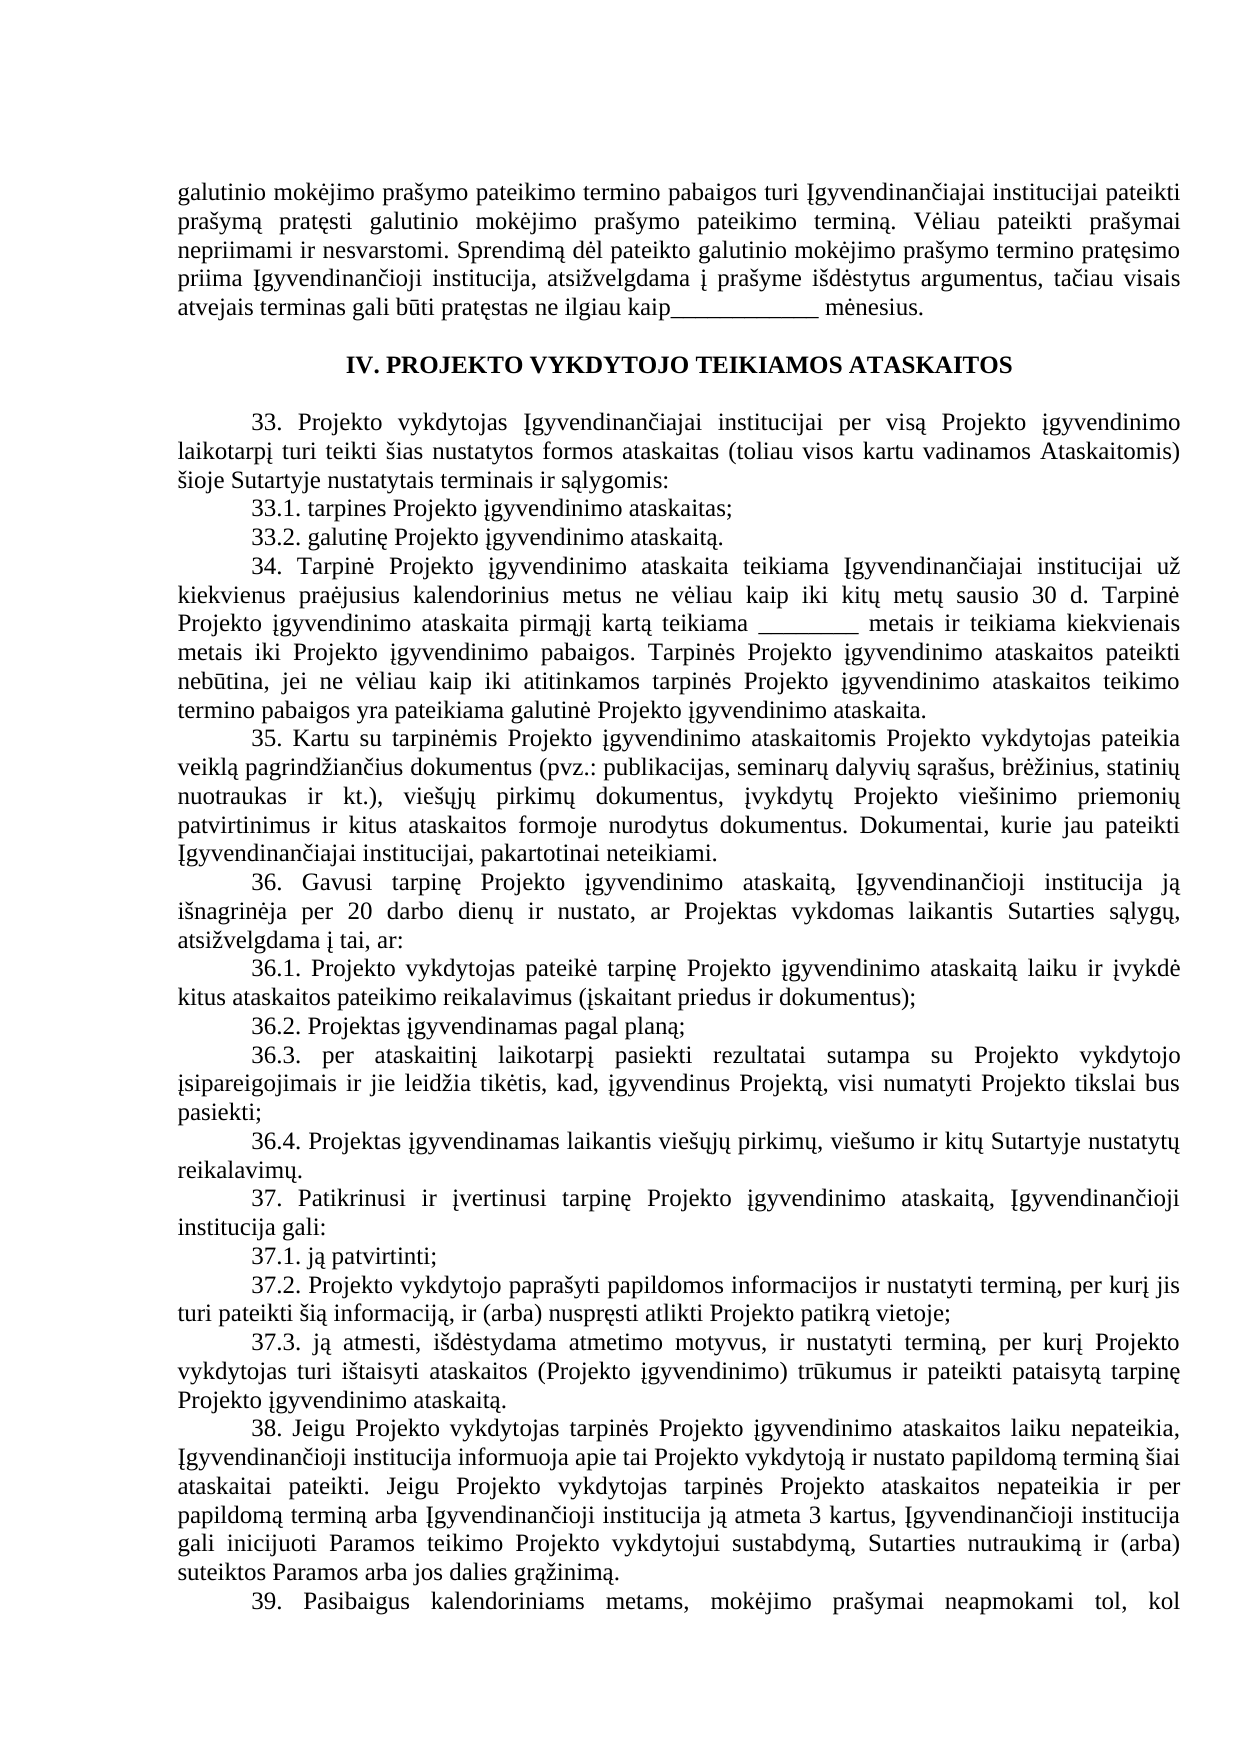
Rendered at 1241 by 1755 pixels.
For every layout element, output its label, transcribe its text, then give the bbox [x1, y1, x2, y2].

text galutinio mokėjimo prašymo pateikimo termino pabaigos turi Įgyvendinančiajai institucijai pateikti prašymą pratęsti galutinio mokėjimo prašymo pateikimo terminą. Vėliau pateikti prašymai nepriimami ir nesvarstomi. Sprendimą dėl pateikto galutinio mokėjimo prašymo termino pratęsimo priima Įgyvendinančioji institucija, atsižvelgdama į prašyme išdėstytus argumentus, tačiau visais atvejais terminas gali būti pratęstas ne ilgiau kaip mėnesius. [177, 177, 1181, 321]
text 37.1. ją patvirtinti; [177, 1241, 1181, 1270]
text 33.1. tarpines Projekto įgyvendinimo ataskaitas; [177, 493, 1181, 522]
text 37. Patikrinusi ir įvertinusi tarpinę Projekto įgyvendinimo ataskaitą, Įgyvendinančioji institucija gali: [177, 1183, 1181, 1241]
text 37.2. Projekto vykdytojo paprašyti papildomos informacijos ir nustatyti terminą, per kurį jis turi pateikti šią informaciją, ir (arba) nuspręsti atlikti Projekto patikrą vietoje; [177, 1270, 1181, 1327]
text 36. Gavusi tarpinę Projekto įgyvendinimo ataskaitą, Įgyvendinančioji institucija ją išnagrinėja per 20 darbo dienų ir nustato, ar Projektas vykdomas laikantis Sutarties sąlygų, atsižvelgdama į tai, ar: [177, 867, 1181, 953]
text 36.2. Projektas įgyvendinamas pagal planą; [177, 1011, 1181, 1040]
text 38. Jeigu Projekto vykdytojas tarpinės Projekto įgyvendinimo ataskaitos laiku nepateikia, Įgyvendinančioji institucija informuoja apie tai Projekto vykdytoją ir nustato papildomą terminą šiai ataskaitai pateikti. Jeigu Projekto vykdytojas tarpinės Projekto ataskaitos nepateikia ir per papildomą terminą arba Įgyvendinančioji institucija ją atmeta 3 kartus, Įgyvendinančioji institucija gali inicijuoti Paramos teikimo Projekto vykdytojui sustabdymą, Sutarties nutraukimą ir (arba) suteiktos Paramos arba jos dalies grąžinimą. [177, 1413, 1181, 1586]
text 35. Kartu su tarpinėmis Projekto įgyvendinimo ataskaitomis Projekto vykdytojas pateikia veiklą pagrindžiančius dokumentus (pvz.: publikacijas, seminarų dalyvių sąrašus, brėžinius, statinių nuotraukas ir kt.), viešųjų pirkimų dokumentus, įvykdytų Projekto viešinimo priemonių patvirtinimus ir kitus ataskaitos formoje nurodytus dokumentus. Dokumentai, kurie jau pateikti Įgyvendinančiajai institucijai, pakartotinai neteikiami. [177, 723, 1181, 867]
text 33.2. galutinę Projekto įgyvendinimo ataskaitą. [177, 522, 1181, 551]
text 34. Tarpinė Projekto įgyvendinimo ataskaita teikiama Įgyvendinančiajai institucijai už kiekvienus praėjusius kalendorinius metus ne vėliau kaip iki kitų metų sausio 30 d. Tarpinė Projekto įgyvendinimo ataskaita pirmąjį kartą teikiama ________ metais ir teikiama kiekvienais metais iki Projekto įgyvendinimo pabaigos. Tarpinės Projekto įgyvendinimo ataskaitos pateikti nebūtina, jei ne vėliau kaip iki atitinkamos tarpinės Projekto įgyvendinimo ataskaitos teikimo termino pabaigos yra pateikiama galutinė Projekto įgyvendinimo ataskaita. [177, 551, 1181, 723]
text 37.3. ją atmesti, išdėstydama atmetimo motyvus, ir nustatyti terminą, per kurį Projekto vykdytojas turi ištaisyti ataskaitos (Projekto įgyvendinimo) trūkumus ir pateikti pataisytą tarpinę Projekto įgyvendinimo ataskaitą. [177, 1327, 1181, 1413]
text 33. Projekto vykdytojas Įgyvendinančiajai institucijai per visą Projekto įgyvendinimo laikotarpį turi teikti šias nustatytos formos ataskaitas (toliau visos kartu vadinamos Ataskaitomis) šioje Sutartyje nustatytais terminais ir sąlygomis: [177, 407, 1181, 493]
text 36.1. Projekto vykdytojas pateikė tarpinę Projekto įgyvendinimo ataskaitą laiku ir įvykdė kitus ataskaitos pateikimo reikalavimus (įskaitant priedus ir dokumentus); [177, 953, 1181, 1011]
text 39. Pasibaigus kalendoriniams metams, mokėjimo prašymai neapmokami tol, kol [177, 1586, 1181, 1615]
text IV. PROJEKTO VYKDYTOJO TEIKIAMOS ATASKAITOS [177, 350, 1181, 378]
text 36.3. per ataskaitinį laikotarpį pasiekti rezultatai sutampa su Projekto vykdytojo įsipareigojimais ir jie leidžia tikėtis, kad, įgyvendinus Projektą, visi numatyti Projekto tikslai bus pasiekti; [177, 1040, 1181, 1126]
text 36.4. Projektas įgyvendinamas laikantis viešųjų pirkimų, viešumo ir kitų Sutartyje nustatytų reikalavimų. [177, 1126, 1181, 1183]
